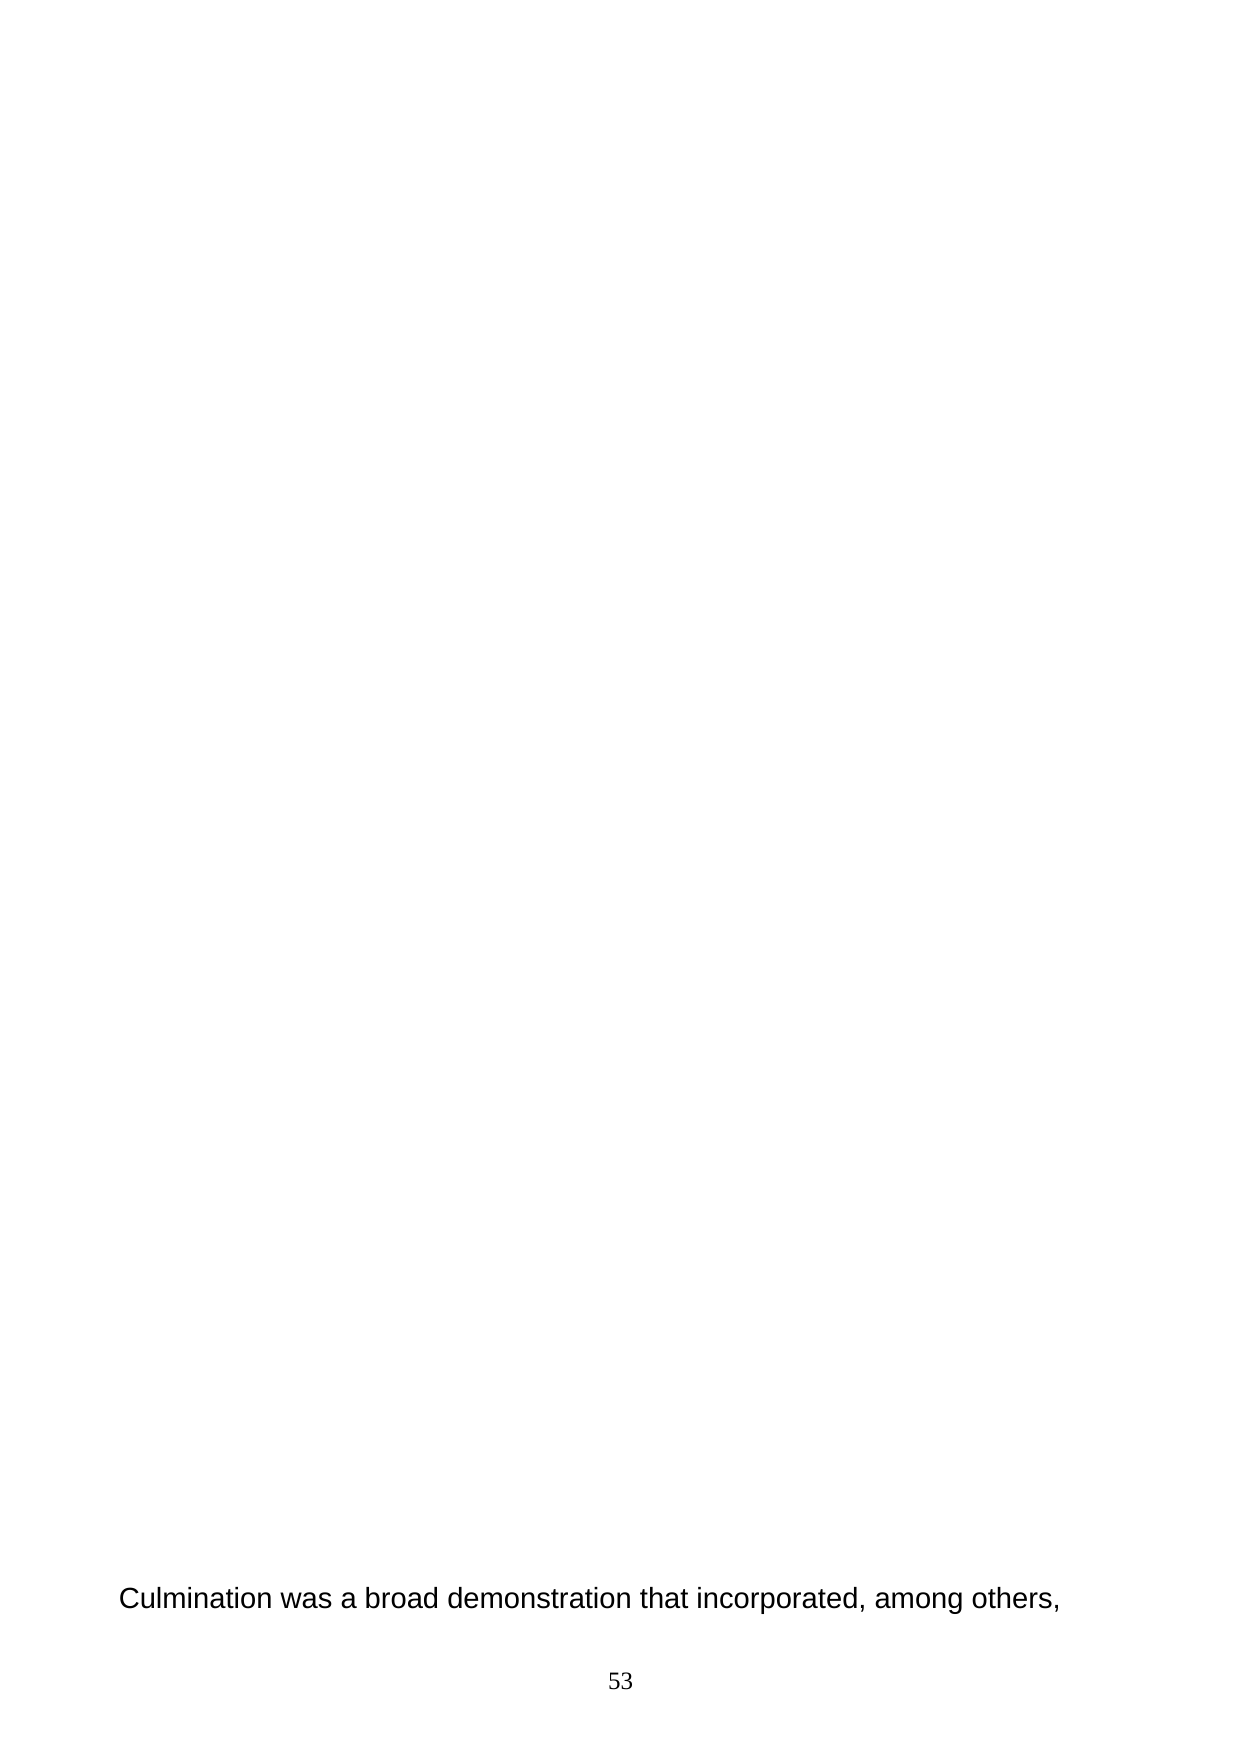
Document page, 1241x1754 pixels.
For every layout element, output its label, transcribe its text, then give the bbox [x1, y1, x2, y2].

text Culmination was a broad demonstration that incorporated, among others, [118, 118, 1122, 1615]
